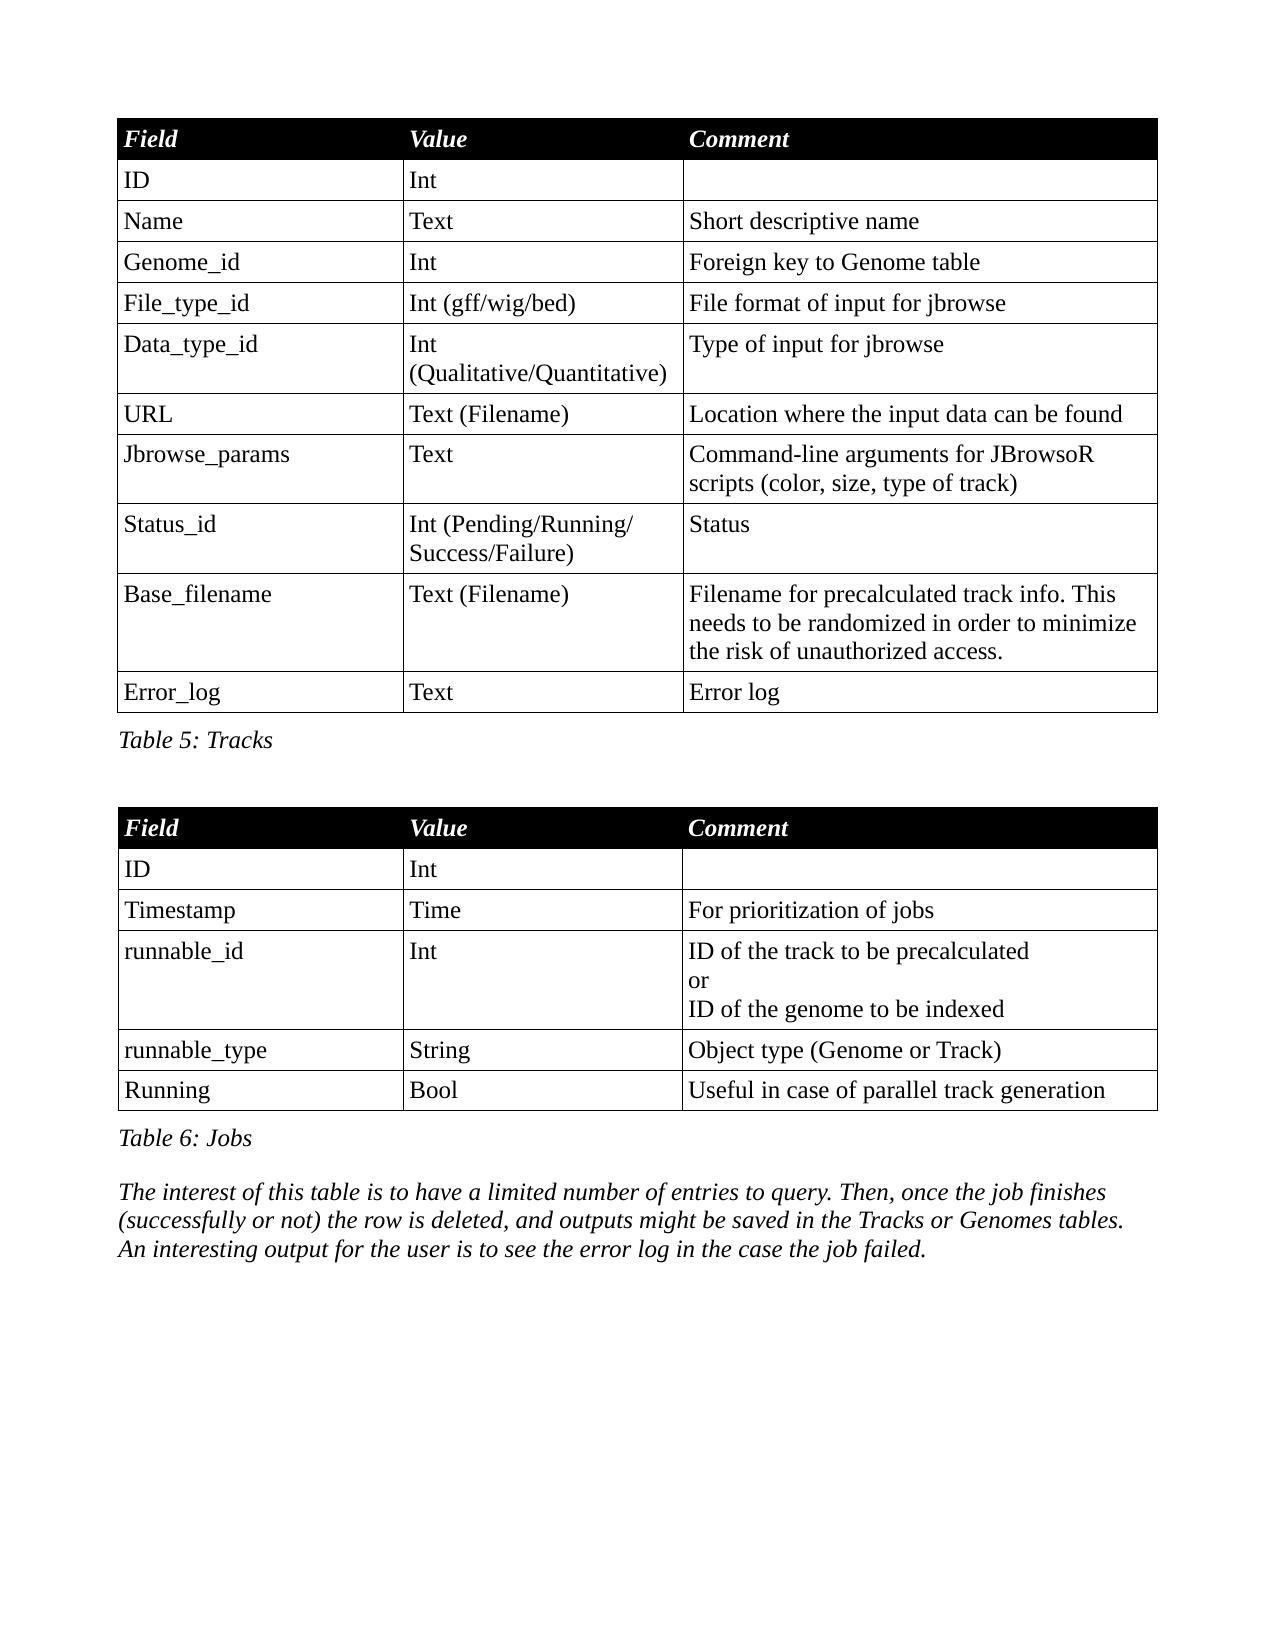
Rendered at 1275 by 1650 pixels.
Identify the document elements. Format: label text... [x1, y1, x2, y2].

table_cell Bool [404, 1071, 682, 1110]
text Table 5: Tracks [118, 725, 1157, 753]
table_header Field [118, 119, 403, 159]
table_cell Name [118, 201, 403, 241]
table_cell File_type_id [118, 283, 403, 323]
table_cell Useful in case of parallel track generation [683, 1071, 1157, 1110]
table_header Comment [683, 808, 1157, 848]
table_cell Command-line arguments for JBrowsoR scripts (color, size, type of track) [684, 435, 1157, 503]
table_cell Running [119, 1071, 403, 1110]
table_cell Status_id [118, 504, 403, 573]
table_cell runnable_id [119, 931, 403, 1028]
table_cell Int [404, 160, 683, 200]
table_cell Time [404, 890, 682, 930]
table_cell Text (Filename) [404, 574, 683, 671]
table_cell ID of the track to be precalculated or ID of the genome to be indexed [683, 931, 1157, 1028]
table_cell ID [118, 160, 403, 200]
table_cell For prioritization of jobs [683, 890, 1157, 930]
table_cell Text (Filename) [404, 394, 683, 433]
table_cell Text [404, 672, 683, 712]
table_cell Status [684, 504, 1157, 573]
table_cell Base_filename [118, 574, 403, 671]
table_cell Object type (Genome or Track) [683, 1030, 1157, 1069]
table_cell ID [119, 849, 403, 889]
table_cell Filename for precalculated track info. This needs to be randomized in order to minimize the risk of unauthorized access. [684, 574, 1157, 671]
table_cell Int (Qualitative/Quantitative) [404, 324, 683, 392]
table_header Value [404, 119, 683, 159]
table_cell Jbrowse_params [118, 435, 403, 503]
table_header Value [404, 808, 682, 848]
table_cell runnable_type [119, 1030, 403, 1069]
table_cell Location where the input data can be found [684, 394, 1157, 433]
table_cell Foreign key to Genome table [684, 242, 1157, 282]
table_cell Short descriptive name [684, 201, 1157, 241]
table_cell [683, 849, 1157, 889]
table_cell URL [118, 394, 403, 433]
table_cell Int (Pending/Running/ Success/Failure) [404, 504, 683, 573]
table_cell File format of input for jbrowse [684, 283, 1157, 323]
table_cell [684, 160, 1157, 200]
table_cell Int [404, 931, 682, 1028]
table_cell Int (gff/wig/bed) [404, 283, 683, 323]
table_cell String [404, 1030, 682, 1069]
table_cell Genome_id [118, 242, 403, 282]
table_cell Int [404, 849, 682, 889]
table_cell Error log [684, 672, 1157, 712]
table_header Comment [684, 119, 1157, 159]
table_cell Type of input for jbrowse [684, 324, 1157, 392]
text Table 6: Jobs [118, 1123, 1157, 1152]
table_cell Data_type_id [118, 324, 403, 392]
table_header Field [119, 808, 403, 848]
table_cell Timestamp [119, 890, 403, 930]
table_cell Int [404, 242, 683, 282]
table_cell Error_log [118, 672, 403, 712]
table_cell Text [404, 435, 683, 503]
table_cell Text [404, 201, 683, 241]
text The interest of this table is to have a limited number of entries to query. Then, once the job finishes (successfully or not) the row is deleted, and outputs might be saved in the Tracks or Genomes tables. An interesting output for the user is to see the error log in the case the job failed. [118, 1177, 1157, 1263]
